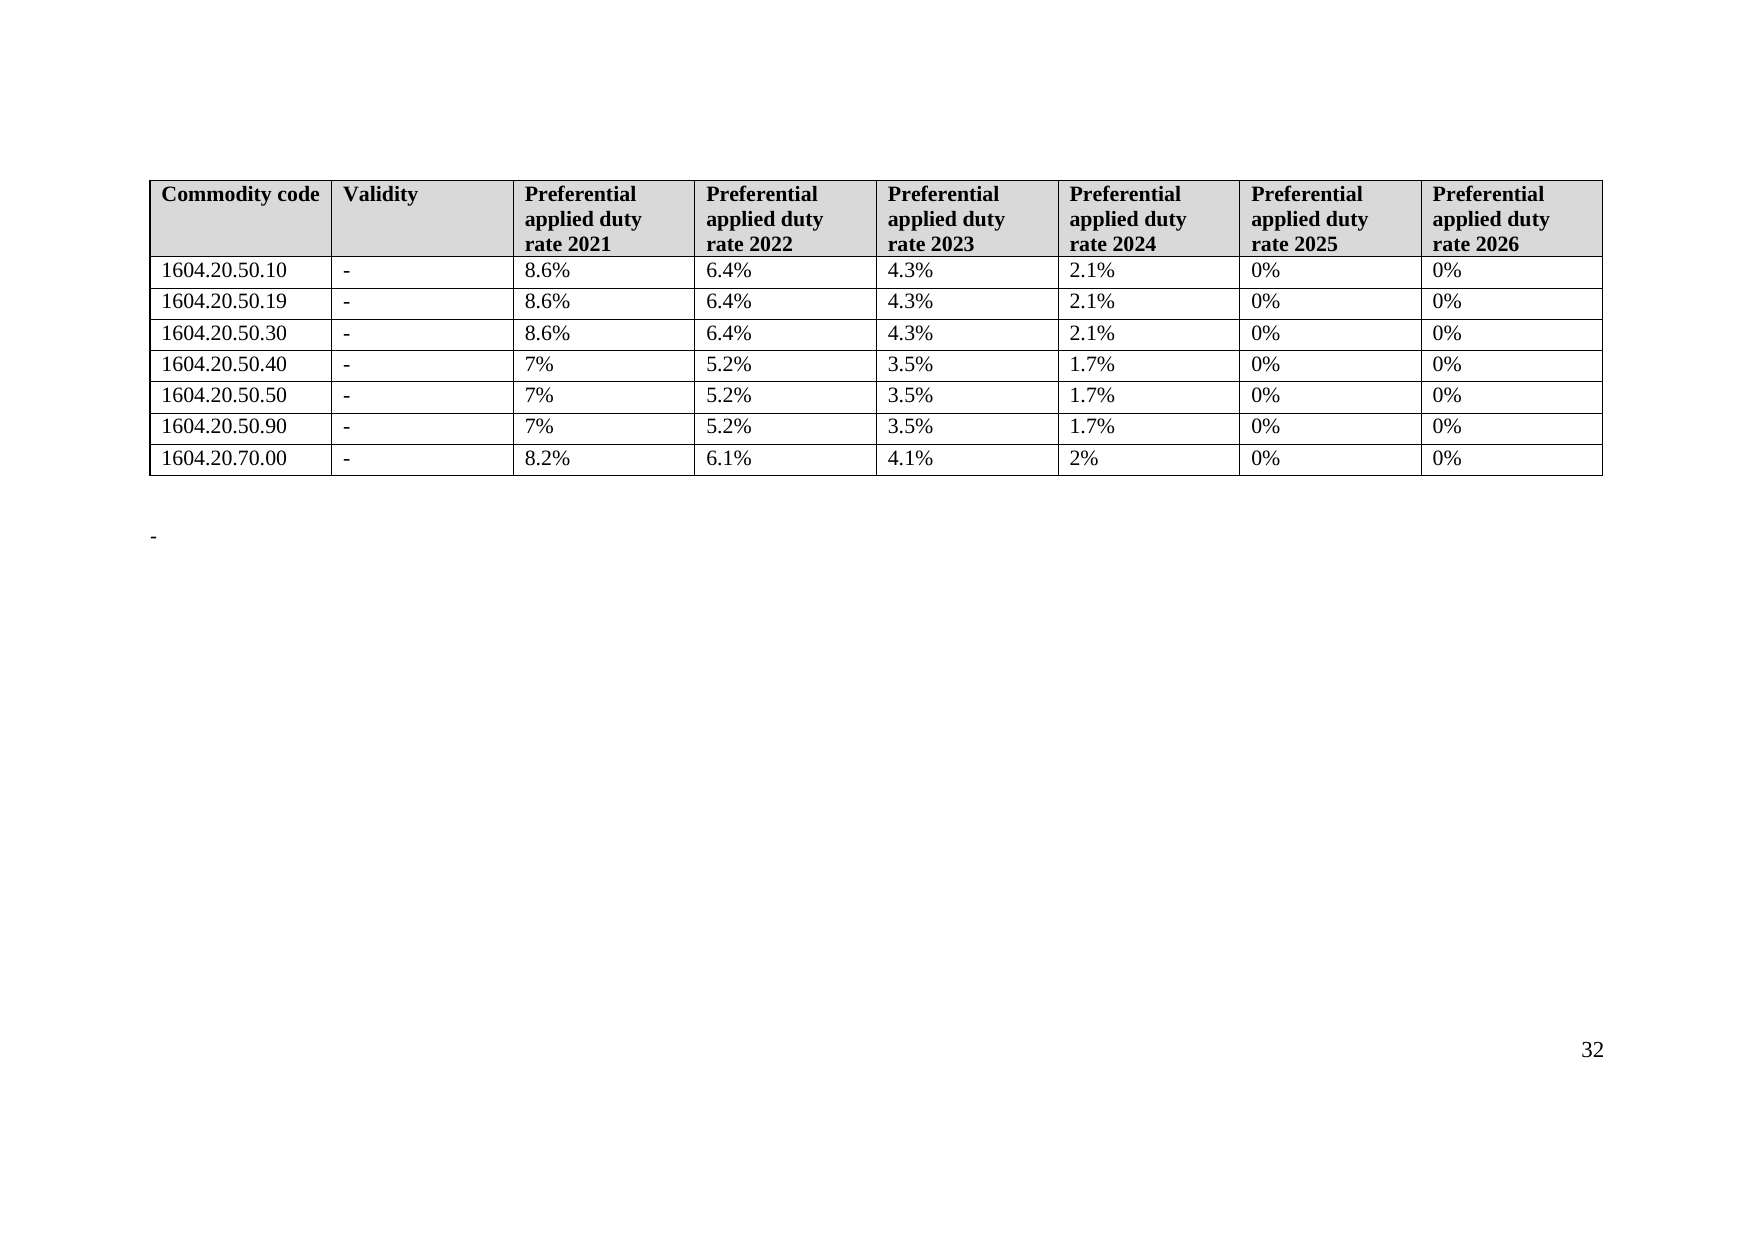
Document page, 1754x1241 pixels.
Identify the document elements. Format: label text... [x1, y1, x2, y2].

table_cell 1.7% [1059, 414, 1239, 444]
table_cell 6.4% [695, 289, 876, 319]
table_cell 0% [1240, 351, 1421, 381]
table_cell 1604.20.70.00 [151, 445, 331, 475]
table_header Preferential applied duty rate 2021 [514, 181, 694, 256]
table_cell 2.1% [1059, 289, 1239, 319]
table_cell 0% [1240, 289, 1421, 319]
text - [150, 522, 1604, 551]
table_cell 4.3% [877, 289, 1058, 319]
table_cell 3.5% [877, 414, 1058, 444]
table_cell 1.7% [1059, 382, 1239, 412]
table_cell 1604.20.50.30 [151, 320, 331, 350]
table_cell - [332, 320, 513, 350]
table_header Preferential applied duty rate 2024 [1059, 181, 1239, 256]
table_cell - [332, 289, 513, 319]
table_cell 8.6% [514, 289, 694, 319]
table_cell 0% [1422, 351, 1602, 381]
table_header Preferential applied duty rate 2023 [877, 181, 1058, 256]
table_cell 0% [1422, 257, 1602, 287]
table_cell - [332, 414, 513, 444]
table_header Preferential applied duty rate 2022 [695, 181, 876, 256]
table_cell 4.3% [877, 257, 1058, 287]
table_cell 3.5% [877, 351, 1058, 381]
table_cell 8.6% [514, 320, 694, 350]
table_cell 7% [514, 382, 694, 412]
table_cell 7% [514, 351, 694, 381]
table_cell 5.2% [695, 351, 876, 381]
table_cell - [332, 351, 513, 381]
table_cell 1604.20.50.40 [151, 351, 331, 381]
table_cell 8.6% [514, 257, 694, 287]
table_header Preferential applied duty rate 2026 [1422, 181, 1602, 256]
table_cell 6.4% [695, 257, 876, 287]
table_cell 2.1% [1059, 257, 1239, 287]
table_cell 1604.20.50.90 [151, 414, 331, 444]
table_cell 4.1% [877, 445, 1058, 475]
table_cell 6.1% [695, 445, 876, 475]
table_cell 8.2% [514, 445, 694, 475]
table_cell - [332, 382, 513, 412]
table_cell 0% [1240, 382, 1421, 412]
table_cell 1.7% [1059, 351, 1239, 381]
table_cell 6.4% [695, 320, 876, 350]
table_cell 1604.20.50.50 [151, 382, 331, 412]
table_cell 0% [1240, 257, 1421, 287]
table_cell 2% [1059, 445, 1239, 475]
table_cell - [332, 257, 513, 287]
table_cell 3.5% [877, 382, 1058, 412]
table_cell 5.2% [695, 382, 876, 412]
table_cell 0% [1240, 414, 1421, 444]
table_cell 0% [1422, 414, 1602, 444]
table_cell 4.3% [877, 320, 1058, 350]
table_cell 0% [1240, 445, 1421, 475]
table_cell 0% [1240, 320, 1421, 350]
table_cell 0% [1422, 445, 1602, 475]
table_cell 0% [1422, 289, 1602, 319]
table_header Validity [332, 181, 513, 256]
table_cell 1604.20.50.19 [151, 289, 331, 319]
table_cell 2.1% [1059, 320, 1239, 350]
table_cell 7% [514, 414, 694, 444]
table_cell 0% [1422, 382, 1602, 412]
table_header Commodity code [151, 181, 331, 256]
table_cell 0% [1422, 320, 1602, 350]
table_cell 1604.20.50.10 [151, 257, 331, 287]
table_cell - [332, 445, 513, 475]
table_header Preferential applied duty rate 2025 [1240, 181, 1421, 256]
table_cell 5.2% [695, 414, 876, 444]
